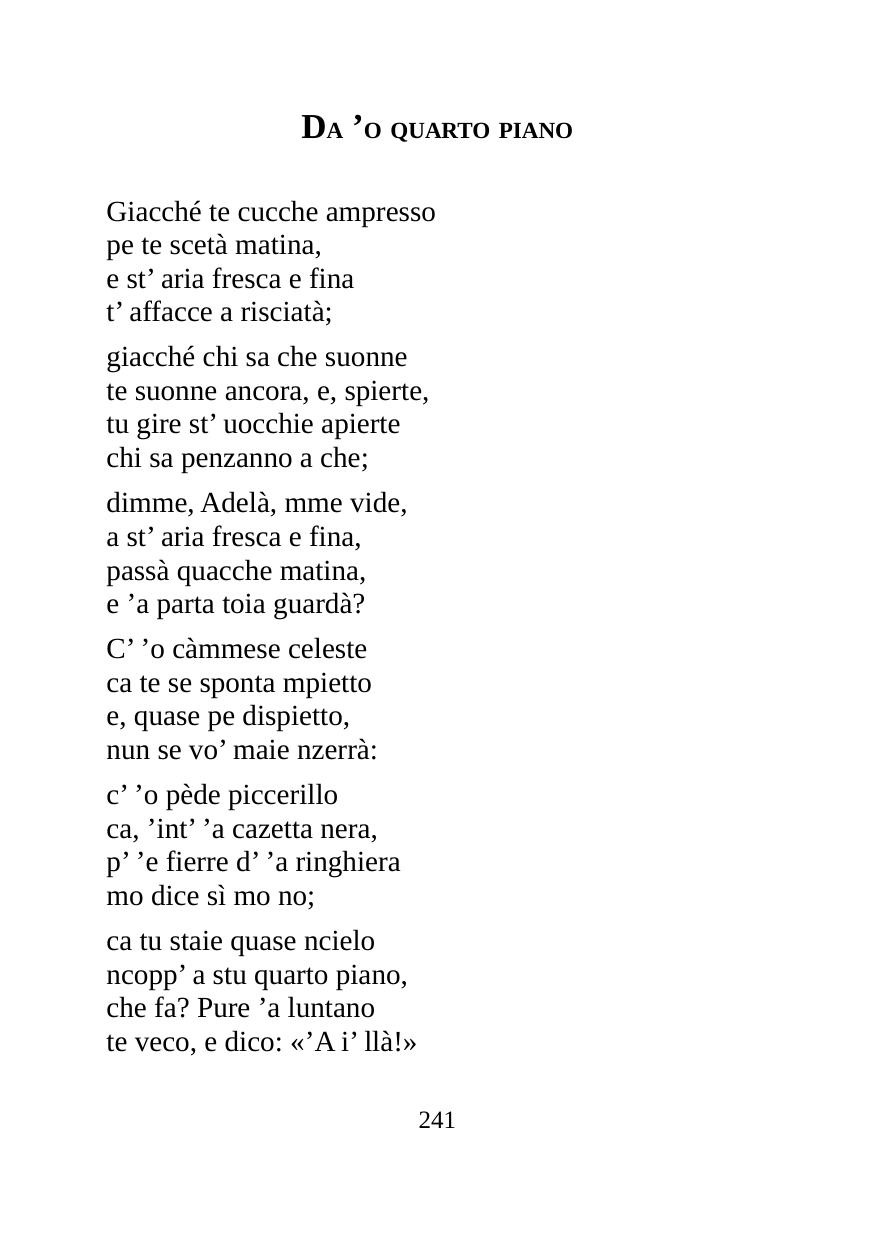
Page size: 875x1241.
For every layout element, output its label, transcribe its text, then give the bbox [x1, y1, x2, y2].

text ca tu staie quase ncielo [106, 923, 768, 957]
text passà quacche matina, [106, 553, 768, 586]
text e st’ aria fresca e fina [106, 261, 768, 294]
text te suonne ancora, e, spierte, [106, 373, 768, 407]
text ncopp’ a stu quarto piano, [106, 957, 768, 990]
text chi sa penzanno a che; [106, 440, 768, 474]
text e, quase pe dispietto, [106, 698, 768, 732]
text a st’ aria fresca e fina, [106, 519, 768, 553]
text te veco, e dico: «’A i’ llà!» [106, 1024, 768, 1057]
text c’ ’o pède piccerillo [106, 777, 768, 811]
text nun se vo’ maie nzerrà: [106, 732, 768, 766]
text ca, ’int’ ’a cazetta nera, [106, 811, 768, 844]
text e ’a parta toia guardà? [106, 586, 768, 620]
text p’ ’e fierre d’ ’a ringhiera [106, 844, 768, 878]
text che fa? Pure ’a luntano [106, 990, 768, 1024]
text pe te scetà matina, [106, 227, 768, 261]
text giacché chi sa che suonne [106, 339, 768, 373]
subtitle Da ’o quarto piano [106, 106, 768, 146]
text ca te se sponta mpietto [106, 665, 768, 698]
text mo dice sì mo no; [106, 878, 768, 912]
text dimme, Adelà, mme vide, [106, 486, 768, 519]
text tu gire st’ uocchie apierte [106, 407, 768, 440]
text t’ affacce a risciatà; [106, 294, 768, 328]
text Giacché te cucche ampresso [106, 194, 768, 227]
text C’ ’o càmmese celeste [106, 631, 768, 665]
